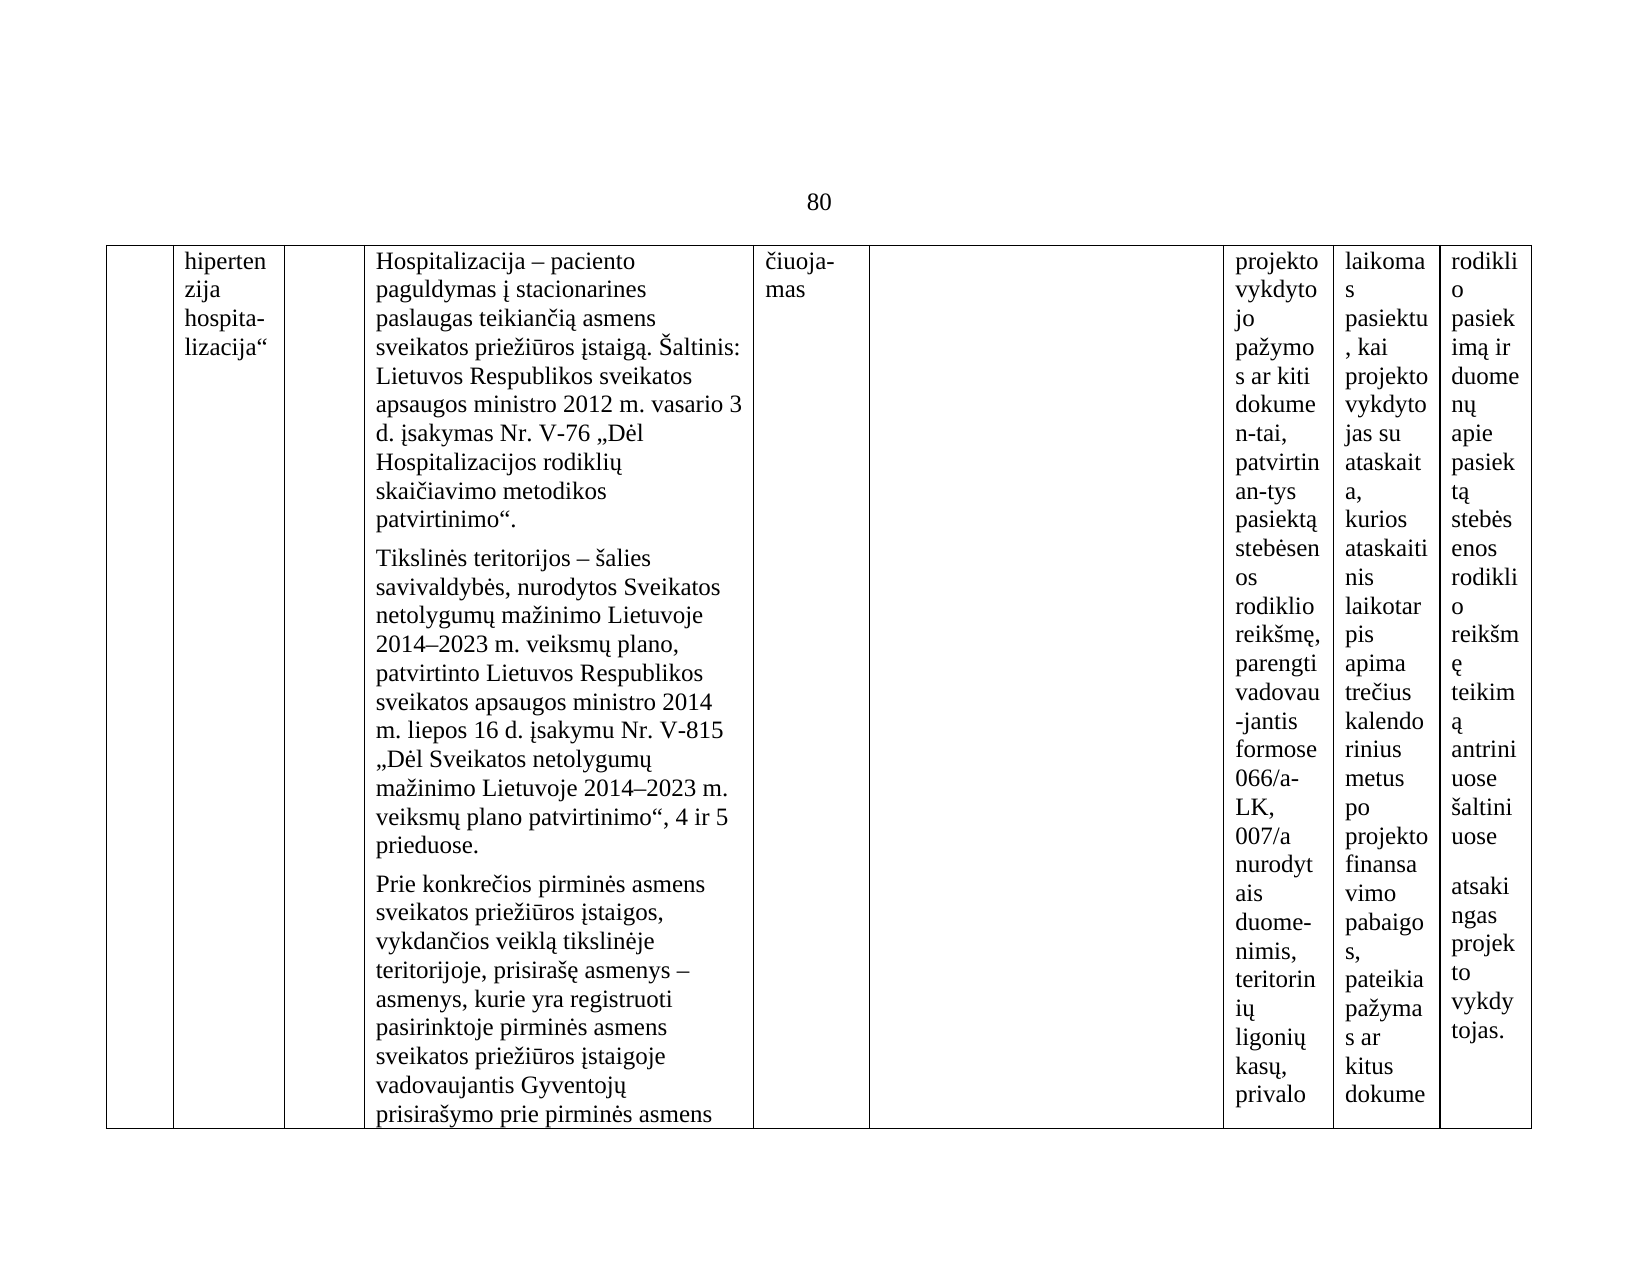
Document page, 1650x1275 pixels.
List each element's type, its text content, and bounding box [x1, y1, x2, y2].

table_cell laikomas pasiektu, kai projekto vykdytojas su ataskaita, kurios ataskaitinis laikotarpis apima trečius kalendorinius metus po projekto finansavimo pabaigos, pateikia pažymas ar kitus dokume [1334, 246, 1439, 1127]
table_cell projekto vykdytojo pažymos ar kiti dokumen-tai, patvirtinan-tys pasiektą stebėsenos rodiklio reikšmę, parengti vadovau-jantis formose 066/a-LK, 007/a nurodytais duome-nimis, teritorinių ligonių kasų, privalo [1224, 246, 1333, 1127]
table_cell hipertenzija hospita-lizacija“ [174, 246, 284, 1127]
table_cell [870, 246, 1223, 1127]
table_cell čiuoja-mas [754, 246, 869, 1127]
table_cell [107, 246, 173, 1127]
table_cell Hospitalizacija – paciento paguldymas į stacionarines paslaugas teikiančią asmens sveikatos priežiūros įstaigą. Šaltinis: Lietuvos Respublikos sveikatos apsaugos ministro 2012 m. vasario 3 d. įsakymas Nr. V-76 „Dėl Hospitalizacijos rodiklių skaičiavimo metodikos patvirtinimo“. Tikslinės teritorijos – šalies savivaldybės, nurodytos Sveikatos netolygumų mažinimo Lietuvoje 2014–2023 m. veiksmų plano, patvirtinto Lietuvos Respublikos sveikatos apsaugos ministro 2014 m. liepos 16 d. įsakymu Nr. V-815 „Dėl Sveikatos netolygumų mažinimo Lietuvoje 2014–2023 m. veiksmų plano patvirtinimo“, 4 ir 5 prieduose. Prie konkrečios pirminės asmens sveikatos priežiūros įstaigos, vykdančios veiklą tikslinėje teritorijoje, prisirašę asmenys – asmenys, kurie yra registruoti pasirinktoje pirminės asmens sveikatos priežiūros įstaigoje vadovaujantis Gyventojų prisirašymo prie pirminės asmens [365, 246, 753, 1127]
table_cell rodiklio pasiekimą ir duomenų apie pasiektą stebėsenos rodiklio reikšmę teikimą antriniuose šaltiniuose atsakingas projekto vykdytojas. [1441, 246, 1531, 1127]
table_cell [285, 246, 364, 1127]
